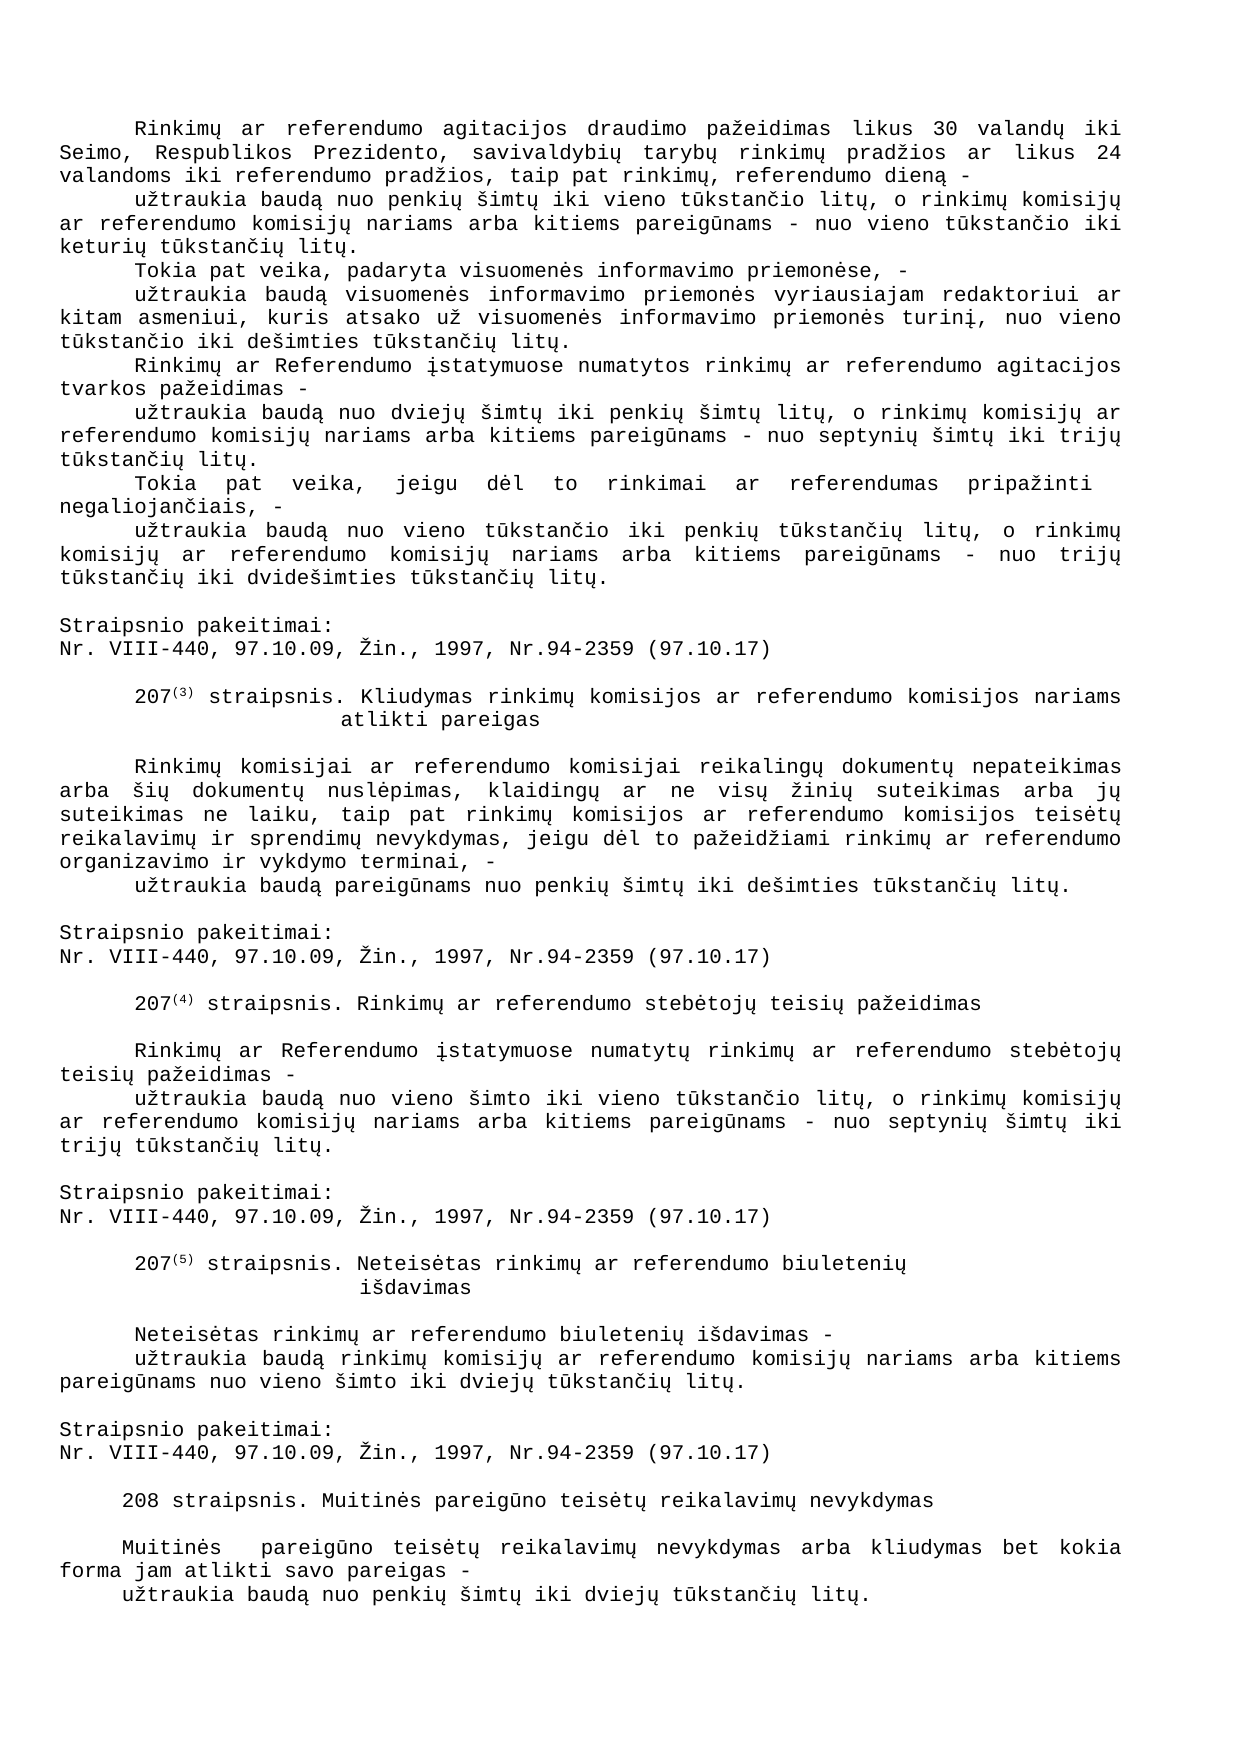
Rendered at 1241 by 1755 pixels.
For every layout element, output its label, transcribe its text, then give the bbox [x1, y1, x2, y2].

text Rinkimų ar Referendumo įstatymuose numatytos rinkimų ar referendumo agitacijos tvarkos pažeidimas - [59, 354, 1122, 402]
text 208 straipsnis. Muitinės pareigūno teisėtų reikalavimų nevykdymas [59, 1489, 1122, 1513]
text Neteisėtas rinkimų ar referendumo biuletenių išdavimas - [59, 1324, 1122, 1348]
text Nr. VIII-440, 97.10.09, Žin., 1997, Nr.94-2359 (97.10.17) [59, 638, 1122, 662]
text užtraukia baudą nuo vieno tūkstančio iki penkių tūkstančių litų, o rinkimų komisijų ar referendumo komisijų nariams arba kitiems pareigūnams - nuo trijų tūkstančių iki dvidešimties tūkstančių litų. [59, 520, 1122, 591]
text 207(5) straipsnis. Neteisėtas rinkimų ar referendumo biuletenių [59, 1253, 1122, 1277]
text užtraukia baudą rinkimų komisijų ar referendumo komisijų nariams arba kitiems pareigūnams nuo vieno šimto iki dviejų tūkstančių litų. [59, 1348, 1122, 1395]
text užtraukia baudą visuomenės informavimo priemonės vyriausiajam redaktoriui ar kitam asmeniui, kuris atsako už visuomenės informavimo priemonės turinį, nuo vieno tūkstančio iki dešimties tūkstančių litų. [59, 284, 1122, 354]
text Rinkimų ar referendumo agitacijos draudimo pažeidimas likus 30 valandų iki Seimo, Respublikos Prezidento, savivaldybių tarybų rinkimų pradžios ar likus 24 valandoms iki referendumo pradžios, taip pat rinkimų, referendumo dieną - [59, 118, 1122, 189]
text Straipsnio pakeitimai: [59, 1419, 1122, 1442]
text užtraukia baudą nuo vieno šimto iki vieno tūkstančio litų, o rinkimų komisijų ar referendumo komisijų nariams arba kitiems pareigūnams - nuo septynių šimtų iki trijų tūkstančių litų. [59, 1088, 1122, 1158]
text Tokia pat veika, padaryta visuomenės informavimo priemonėse, - [59, 260, 1122, 284]
text 207(4) straipsnis. Rinkimų ar referendumo stebėtojų teisių pažeidimas [59, 993, 1122, 1017]
text 207(3) straipsnis. Kliudymas rinkimų komisijos ar referendumo komisijos nariams atlikti pareigas [134, 686, 1122, 733]
text Straipsnio pakeitimai: [59, 615, 1122, 638]
text Straipsnio pakeitimai: [59, 922, 1122, 946]
text Rinkimų komisijai ar referendumo komisijai reikalingų dokumentų nepateikimas arba šių dokumentų nuslėpimas, klaidingų ar ne visų žinių suteikimas arba jų suteikimas ne laiku, taip pat rinkimų komisijos ar referendumo komisijos teisėtų reikalavimų ir sprendimų nevykdymas, jeigu dėl to pažeidžiami rinkimų ar referendumo organizavimo ir vykdymo terminai, - [59, 757, 1122, 875]
text Muitinės pareigūno teisėtų reikalavimų nevykdymas arba kliudymas bet kokia forma jam atlikti savo pareigas - [59, 1537, 1122, 1584]
text Tokia pat veika, jeigu dėl to rinkimai ar referendumas pripažinti negaliojančiais, - [59, 473, 1122, 520]
text išdavimas [59, 1277, 1122, 1300]
text Rinkimų ar Referendumo įstatymuose numatytų rinkimų ar referendumo stebėtojų teisių pažeidimas - [59, 1040, 1122, 1088]
text užtraukia baudą nuo penkių šimtų iki dviejų tūkstančių litų. [59, 1584, 1122, 1608]
text Straipsnio pakeitimai: [59, 1182, 1122, 1206]
text užtraukia baudą nuo dviejų šimtų iki penkių šimtų litų, o rinkimų komisijų ar referendumo komisijų nariams arba kitiems pareigūnams - nuo septynių šimtų iki trijų tūkstančių litų. [59, 402, 1122, 473]
text Nr. VIII-440, 97.10.09, Žin., 1997, Nr.94-2359 (97.10.17) [59, 1442, 1122, 1466]
text Nr. VIII-440, 97.10.09, Žin., 1997, Nr.94-2359 (97.10.17) [59, 946, 1122, 969]
text užtraukia baudą nuo penkių šimtų iki vieno tūkstančio litų, o rinkimų komisijų ar referendumo komisijų nariams arba kitiems pareigūnams - nuo vieno tūkstančio iki keturių tūkstančių litų. [59, 189, 1122, 260]
text užtraukia baudą pareigūnams nuo penkių šimtų iki dešimties tūkstančių litų. [59, 875, 1122, 898]
text Nr. VIII-440, 97.10.09, Žin., 1997, Nr.94-2359 (97.10.17) [59, 1206, 1122, 1229]
